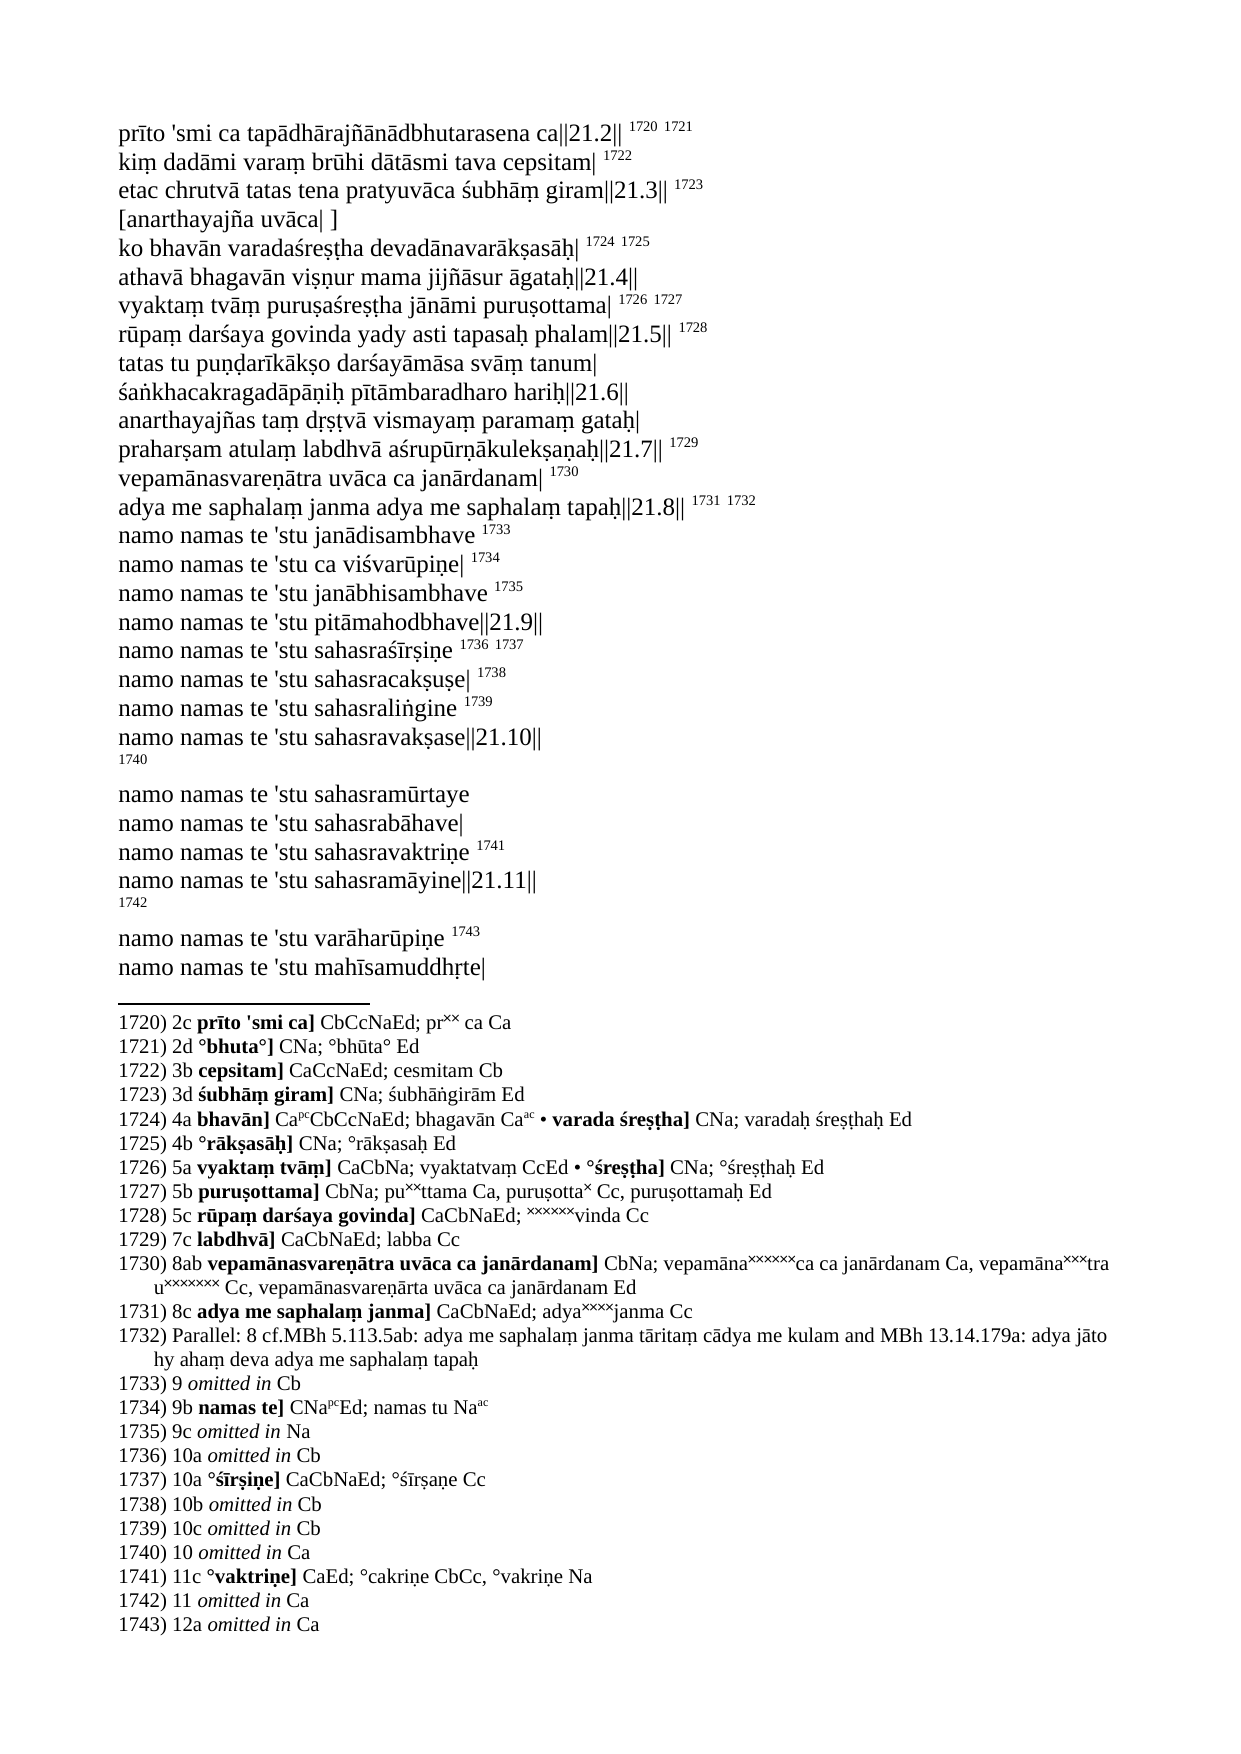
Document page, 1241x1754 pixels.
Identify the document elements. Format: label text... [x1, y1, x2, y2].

text ) 7c labdhvā] CaCbNaEd; labba Cc [118, 1227, 1122, 1251]
text praharṣam atulaṃ labdhvā aśrupūrṇākulekṣaṇaḥ||21.7|| [118, 434, 1122, 463]
text ) 11 omitted in Ca [118, 1588, 1122, 1612]
text tatas tu puṇḍarīkākṣo darśayāmāsa svāṃ tanum| [118, 348, 1122, 377]
text ) 10a omitted in Cb [118, 1443, 1122, 1467]
text ) 4a bhavān] CapcCbCcNaEd; bhagavān Caac • varada śreṣṭha] CNa; varadaḥ śreṣṭhaḥ Ed [118, 1106, 1122, 1131]
text ) 10b omitted in Cb [118, 1491, 1122, 1516]
text namo namas te 'stu sahasramūrtaye [118, 779, 1122, 808]
text namo namas te 'stu janādisambhave [118, 521, 1122, 549]
text namo namas te 'stu sahasravakṣase||21.10|| [118, 722, 1122, 751]
text ) 3b cepsitam] CaCcNaEd; cesmitam Cb [118, 1058, 1122, 1082]
text ) 10a °śīrṣiṇe] CaCbNaEd; °śīrṣaṇe Cc [118, 1467, 1122, 1491]
text namo namas te 'stu varāharūpiṇe [118, 923, 1122, 952]
text ) 5c rūpaṃ darśaya govinda] CaCbNaEd; ˟˟˟˟˟˟vinda Cc [118, 1203, 1122, 1227]
text ko bhavān varadaśreṣṭha devadānavarākṣasāḥ| [118, 233, 1122, 262]
text ) 9c omitted in Na [118, 1419, 1122, 1443]
text ) 12a omitted in Ca [118, 1612, 1122, 1636]
text [anarthayajña uvāca| ] [118, 204, 1122, 233]
text namo namas te 'stu sahasraśīrṣiṇe [118, 636, 1122, 664]
text ) 10c omitted in Cb [118, 1516, 1122, 1539]
text vepamānasvareṇātra uvāca ca janārdanam| [118, 463, 1122, 492]
text śaṅkhacakragadāpāṇiḥ pītāmbaradharo hariḥ||21.6|| [118, 377, 1122, 406]
text rūpaṃ darśaya govinda yady asti tapasaḥ phalam||21.5|| [118, 319, 1122, 348]
text adya me saphalaṃ janma adya me saphalaṃ tapaḥ||21.8|| [118, 492, 1122, 521]
text ) 9 omitted in Cb [118, 1371, 1122, 1395]
text vyaktaṃ tvāṃ puruṣaśreṣṭha jānāmi puruṣottama| [118, 291, 1122, 319]
text ) 8ab vepamānasvareṇātra uvāca ca janārdanam] CbNa; vepamāna˟˟˟˟˟˟ca ca janārdanam Ca, vepamāna˟˟˟tra u˟˟˟˟˟˟˟ Cc, vepamānasvareṇārta uvāca ca janārdanam Ed [118, 1251, 1122, 1299]
text ) 5b puruṣottama] CbNa; pu˟˟ttama Ca, puruṣotta˟ Cc, puruṣottamaḥ Ed [118, 1179, 1122, 1203]
text namo namas te 'stu sahasraliṅgine [118, 693, 1122, 722]
text prīto 'smi ca tapādhārajñānādbhutarasena ca||21.2|| [118, 118, 1122, 147]
text ) 2d °bhuta°] CNa; °bhūta° Ed [118, 1034, 1122, 1058]
text etac chrutvā tatas tena pratyuvāca śubhāṃ giram||21.3|| [118, 176, 1122, 204]
text namo namas te 'stu pitāmahodbhave||21.9|| [118, 607, 1122, 636]
text ) 10 omitted in Ca [118, 1539, 1122, 1564]
text kiṃ dadāmi varaṃ brūhi dātāsmi tava cepsitam| [118, 147, 1122, 176]
text ) 11c °vaktriṇe] CaEd; °cakriṇe CbCc, °vakriṇe Na [118, 1564, 1122, 1588]
text namo namas te 'stu janābhisambhave [118, 578, 1122, 607]
text namo namas te 'stu mahīsamuddhṛte| [118, 952, 1122, 981]
text anarthayajñas taṃ dṛṣṭvā vismayaṃ paramaṃ gataḥ| [118, 406, 1122, 434]
text namo namas te 'stu sahasravaktriṇe [118, 837, 1122, 866]
text namo namas te 'stu sahasracakṣuṣe| [118, 664, 1122, 693]
text ) 4b °rākṣasāḥ] CNa; °rākṣasaḥ Ed [118, 1131, 1122, 1154]
text namo namas te 'stu sahasrabāhave| [118, 808, 1122, 837]
text ) Parallel: 8 cf.MBh 5.113.5ab: adya me saphalaṃ janma tāritaṃ cādya me kulam and MBh 13.14.179a: adya jāto hy ahaṃ deva adya me saphalaṃ tapaḥ [118, 1323, 1122, 1371]
text ) 5a vyaktaṃ tvāṃ] CaCbNa; vyaktatvaṃ CcEd • °śreṣṭha] CNa; °śreṣṭhaḥ Ed [118, 1154, 1122, 1179]
text namo namas te 'stu ca viśvarūpiṇe| [118, 549, 1122, 578]
text ) 8c adya me saphalaṃ janma] CaCbNaEd; adya˟˟˟˟janma Cc [118, 1299, 1122, 1323]
text namo namas te 'stu sahasramāyine||21.11|| [118, 866, 1122, 894]
text ) 9b namas te] CNapcEd; namas tu Naac [118, 1395, 1122, 1419]
text ) 3d śubhāṃ giram] CNa; śubhāṅgirām Ed [118, 1082, 1122, 1106]
text ) 2c prīto 'smi ca] CbCcNaEd; pr˟˟ ca Ca [118, 1010, 1122, 1034]
text athavā bhagavān viṣṇur mama jijñāsur āgataḥ||21.4|| [118, 262, 1122, 291]
